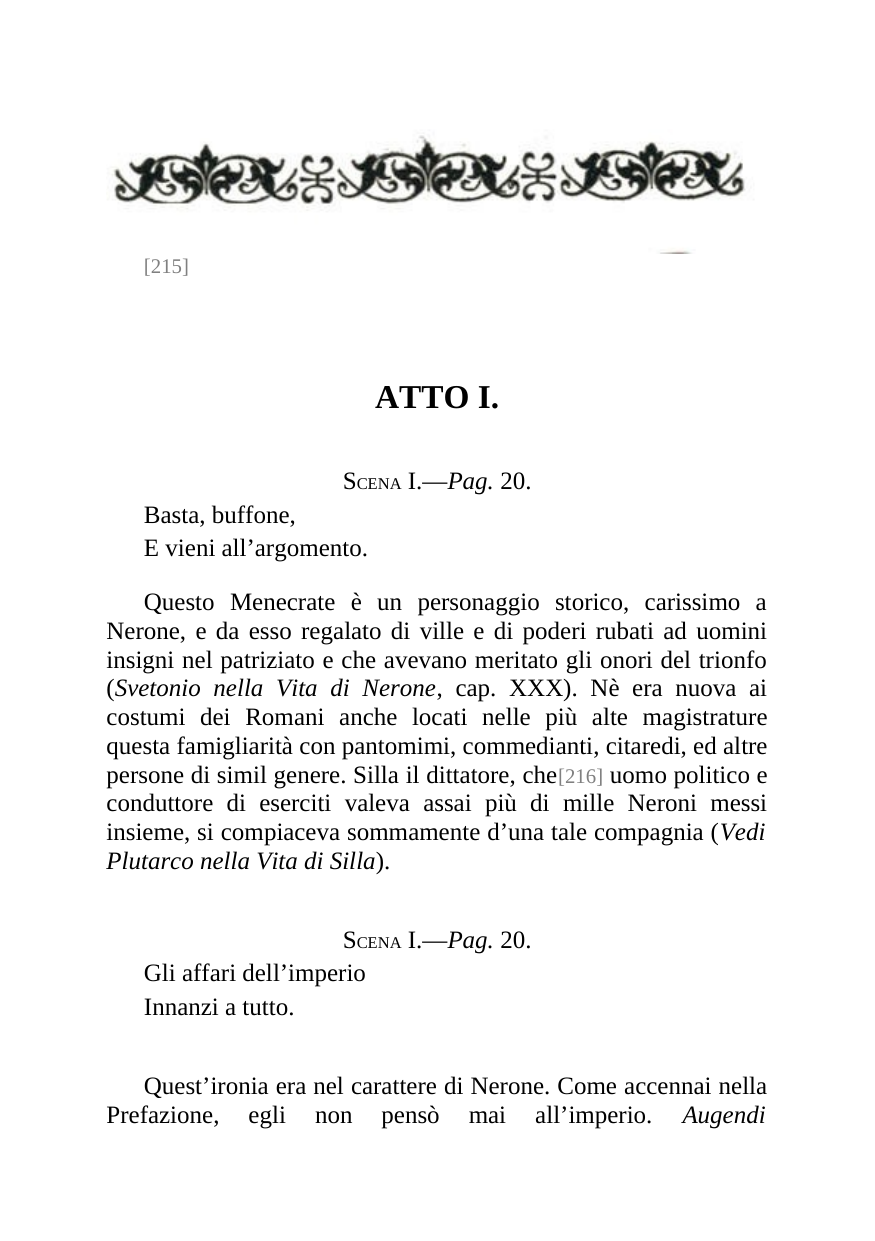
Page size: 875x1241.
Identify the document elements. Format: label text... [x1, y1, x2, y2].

text Basta, buffone, [106, 500, 768, 528]
text Innanzi a tutto. [106, 992, 768, 1021]
text Questo Menecrate è un personaggio storico, carissimo a Nerone, e da esso regalato di ville e di poderi rubati ad uomini insigni nel patriziato e che avevano meritato gli onori del trionfo (Svetonio nella Vita di Nerone, cap. XXX). Nè era nuova ai costumi dei Romani anche locati nelle più alte magistrature questa famigliarità con pantomimi, commedianti, citaredi, ed altre persone di simil genere. Silla il dittatore, che[216] uomo politico e conduttore di eserciti valeva assai più di mille Neroni messi insieme, si compiaceva sommamente d’una tale compagnia (Vedi Plutarco nella Vita di Silla). [106, 587, 768, 875]
text [215] [106, 254, 768, 278]
text Gli affari dell’imperio [106, 958, 768, 987]
text Scena I.—Pag. 20. [106, 466, 768, 495]
subtitle ATTO I. [106, 378, 768, 416]
text Quest’ironia era nel carattere di Nerone. Come accennai nella Prefazione, egli non pensò mai all’imperio. Augendi [106, 1071, 768, 1128]
text E vieni all’argomento. [106, 533, 768, 562]
text Scena I.—Pag. 20. [106, 925, 768, 953]
picture [106, 106, 768, 254]
